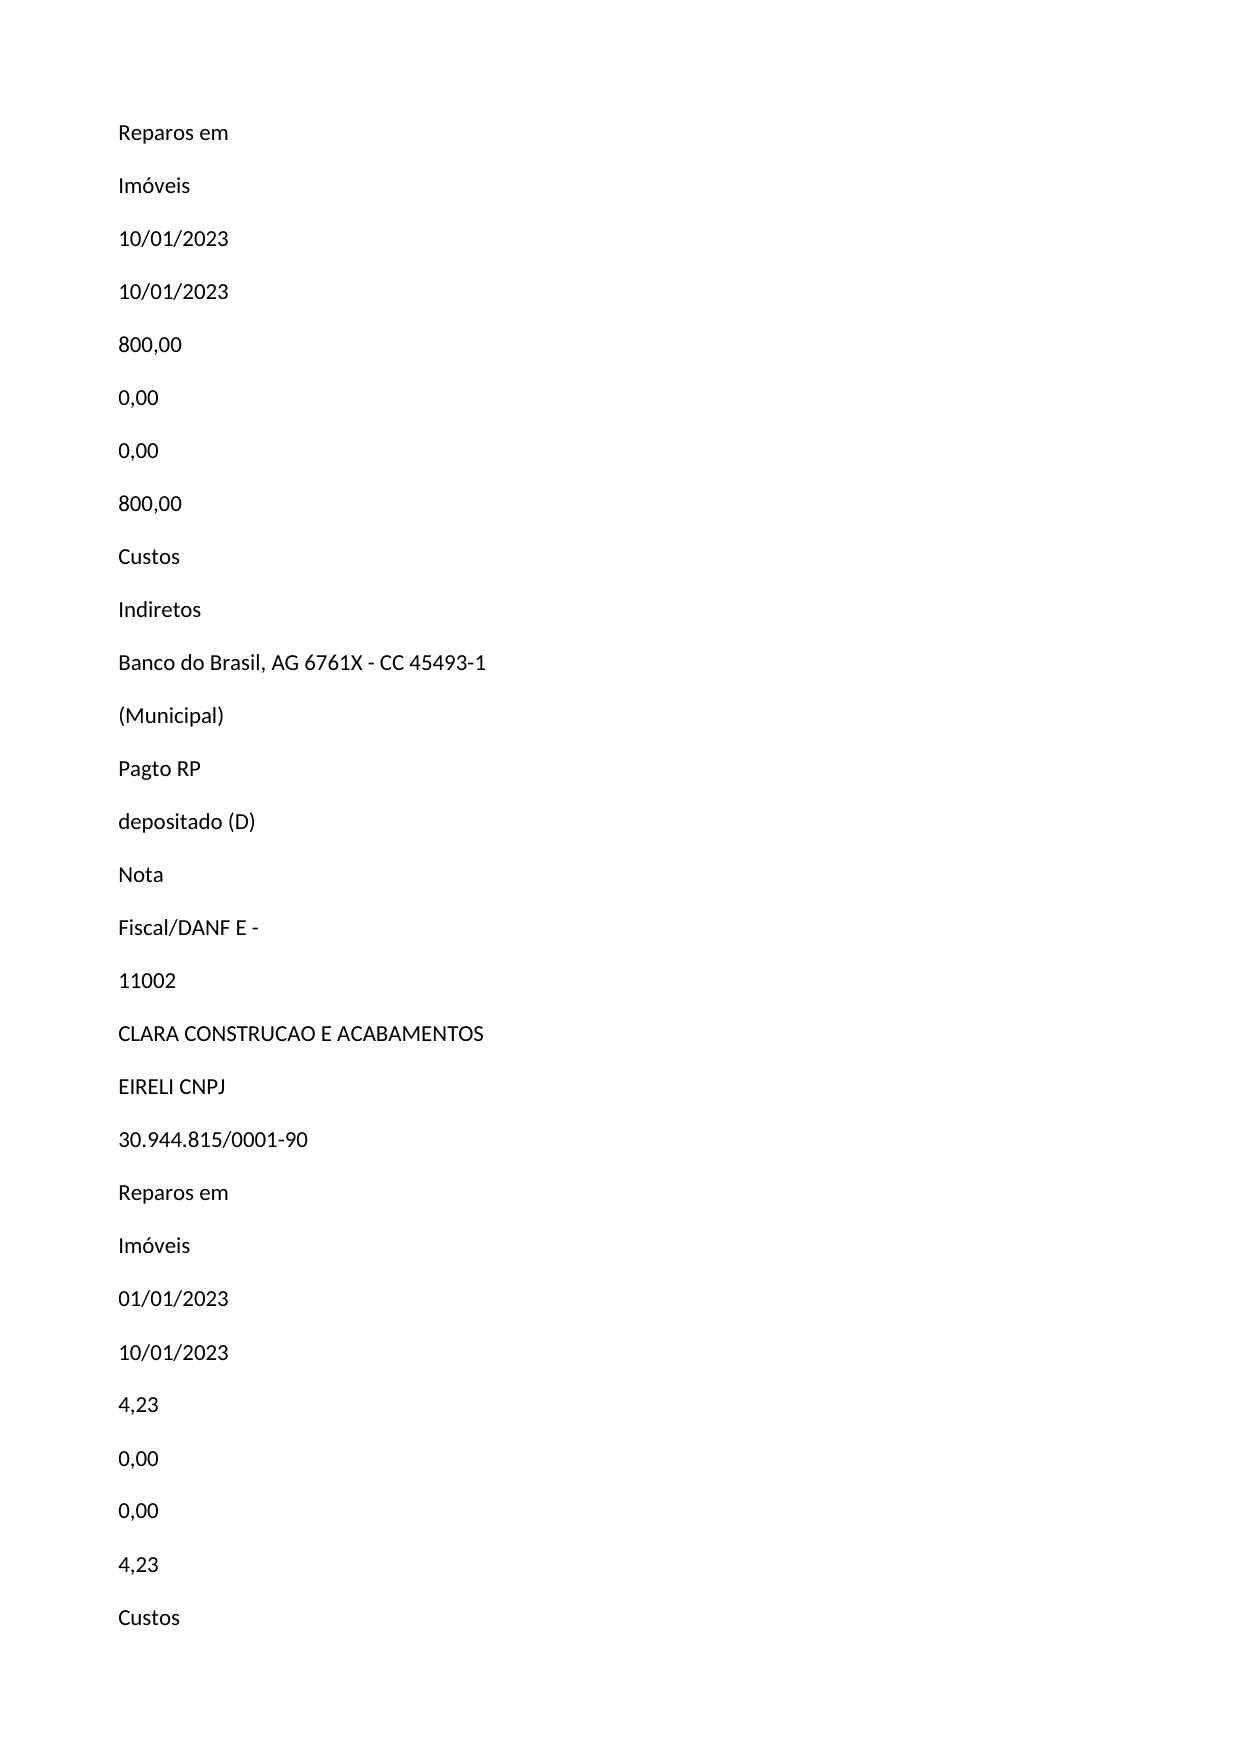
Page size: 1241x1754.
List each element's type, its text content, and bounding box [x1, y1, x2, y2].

text Custos [118, 1603, 1122, 1631]
text EIRELI CNPJ [118, 1072, 1122, 1101]
text 800,00 [118, 489, 1122, 517]
text Pagto RP [118, 754, 1122, 782]
text 01/01/2023 [118, 1284, 1122, 1313]
text 0,00 [118, 436, 1122, 464]
text 30.944.815/0001-90 [118, 1126, 1122, 1153]
text Custos [118, 542, 1122, 570]
text Nota [118, 860, 1122, 888]
text Reparos em [118, 1178, 1122, 1207]
text Reparos em [118, 118, 1122, 146]
text Fiscal/DANF E - [118, 913, 1122, 941]
text 4,23 [118, 1391, 1122, 1419]
text Banco do Brasil, AG 6761X - CC 45493-1 [118, 648, 1122, 676]
text 4,23 [118, 1550, 1122, 1578]
text 0,00 [118, 1444, 1122, 1472]
text 10/01/2023 [118, 1338, 1122, 1366]
text (Municipal) [118, 701, 1122, 729]
text 10/01/2023 [118, 277, 1122, 305]
text depositado (D) [118, 807, 1122, 835]
text Imóveis [118, 1232, 1122, 1259]
text Imóveis [118, 171, 1122, 199]
text 11002 [118, 966, 1122, 994]
text 0,00 [118, 1497, 1122, 1525]
text Indiretos [118, 595, 1122, 623]
text 10/01/2023 [118, 224, 1122, 252]
text 800,00 [118, 330, 1122, 358]
text CLARA CONSTRUCAO E ACABAMENTOS [118, 1019, 1122, 1047]
text 0,00 [118, 383, 1122, 411]
